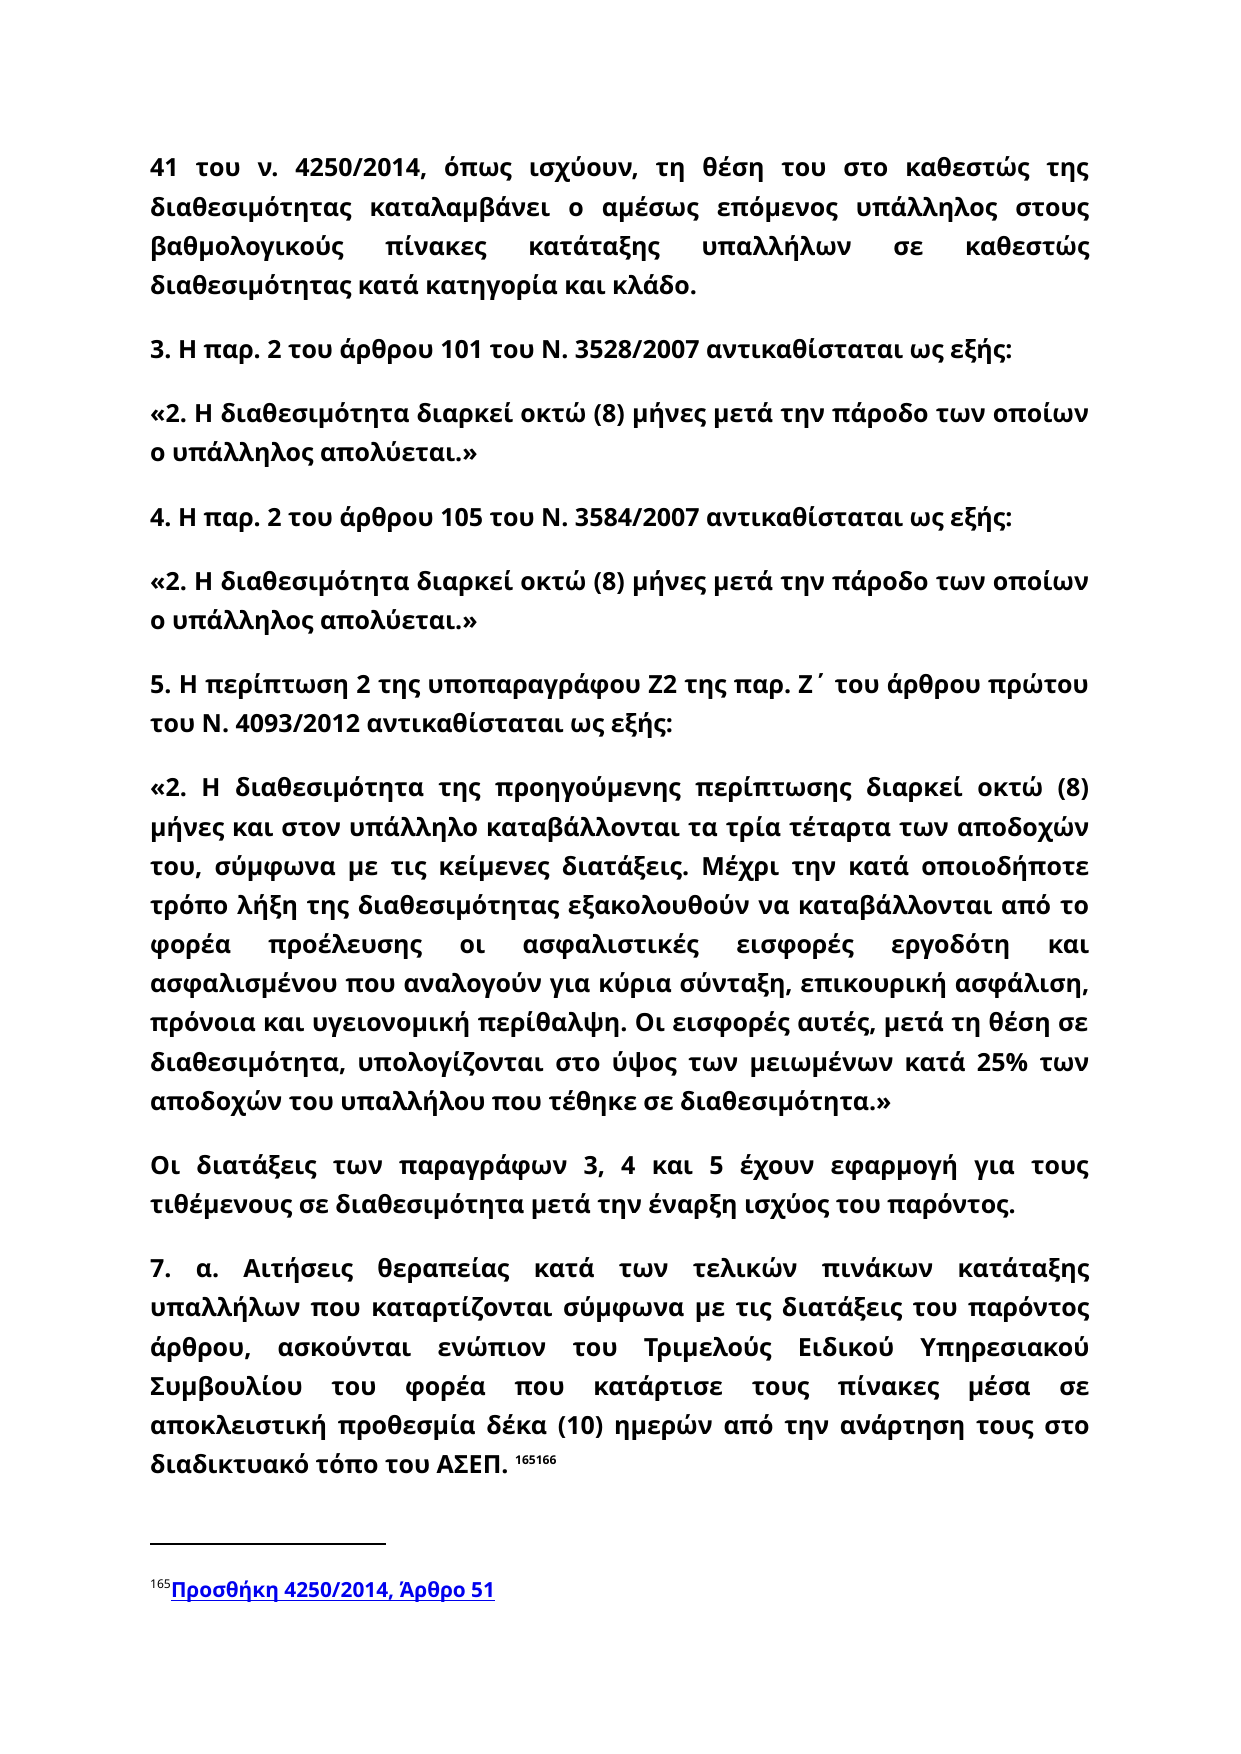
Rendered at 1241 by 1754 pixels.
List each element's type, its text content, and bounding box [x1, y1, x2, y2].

text 7. α. Αιτήσεις θεραπείας κατά των τελικών πινάκων κατάταξης υπαλλήλων που καταρτίζονται σύμφωνα με τις διατάξεις του παρόντος άρθρου, ασκούνται ενώπιον του Τριμελούς Ειδικού Υπηρεσιακού Συμβουλίου του φορέα που κατάρτισε τους πίνακες μέσα σε αποκλειστική προθεσμία δέκα (10) ημερών από την ανάρτηση τους στο διαδικτυακό τόπο του ΑΣΕΠ. [150, 1251, 1090, 1481]
text «2. Η διαθεσιμότητα διαρκεί οκτώ (8) μήνες μετά την πάροδο των οποίων ο υπάλληλος απολύεται.» [150, 396, 1090, 469]
text «2. Η διαθεσιμότητα της προηγούμενης περίπτωσης διαρκεί οκτώ (8) μήνες και στον υπάλληλο καταβάλλονται τα τρία τέταρτα των αποδοχών του, σύμφωνα με τις κείμενες διατάξεις. Μέχρι την κατά οποιοδήποτε τρόπο λήξη της διαθεσιμότητας εξακολουθούν να καταβάλλονται από το φορέα προέλευσης οι ασφαλιστικές εισφορές εργοδότη και ασφαλισμένου που αναλογούν για κύρια σύνταξη, επικουρική ασφάλιση, πρόνοια και υγειονομική περίθαλψη. Οι εισφορές αυτές, μετά τη θέση σε διαθεσιμότητα, υπολογίζονται στο ύψος των μειωμένων κατά 25% των αποδοχών του υπαλλήλου που τέθηκε σε διαθεσιμότητα.» [150, 770, 1090, 1117]
text 3. Η παρ. 2 του άρθρου 101 του Ν. 3528/2007 αντικαθίσταται ως εξής: [150, 332, 1090, 366]
text Προσθήκη 4250/2014, Άρθρο 51 [150, 1576, 1090, 1604]
text 5. Η περίπτωση 2 της υποπαραγράφου Ζ2 της παρ. Ζ΄ του άρθρου πρώτου του Ν. 4093/2012 αντικαθίσταται ως εξής: [150, 667, 1090, 740]
text 41 του ν. 4250/2014, όπως ισχύουν, τη θέση του στο καθεστώς της διαθεσιμότητας καταλαμβάνει ο αμέσως επόμενος υπάλληλος στους βαθμολογικούς πίνακες κατάταξης υπαλλήλων σε καθεστώς διαθεσιμότητας κατά κατηγορία και κλάδο. [150, 150, 1090, 302]
text 4. Η παρ. 2 του άρθρου 105 του Ν. 3584/2007 αντικαθίσταται ως εξής: [150, 499, 1090, 533]
text «2. Η διαθεσιμότητα διαρκεί οκτώ (8) μήνες μετά την πάροδο των οποίων ο υπάλληλος απολύεται.» [150, 563, 1090, 637]
text Οι διατάξεις των παραγράφων 3, 4 και 5 έχουν εφαρμογή για τους τιθέμενους σε διαθεσιμότητα μετά την έναρξη ισχύος του παρόντος. [150, 1147, 1090, 1221]
